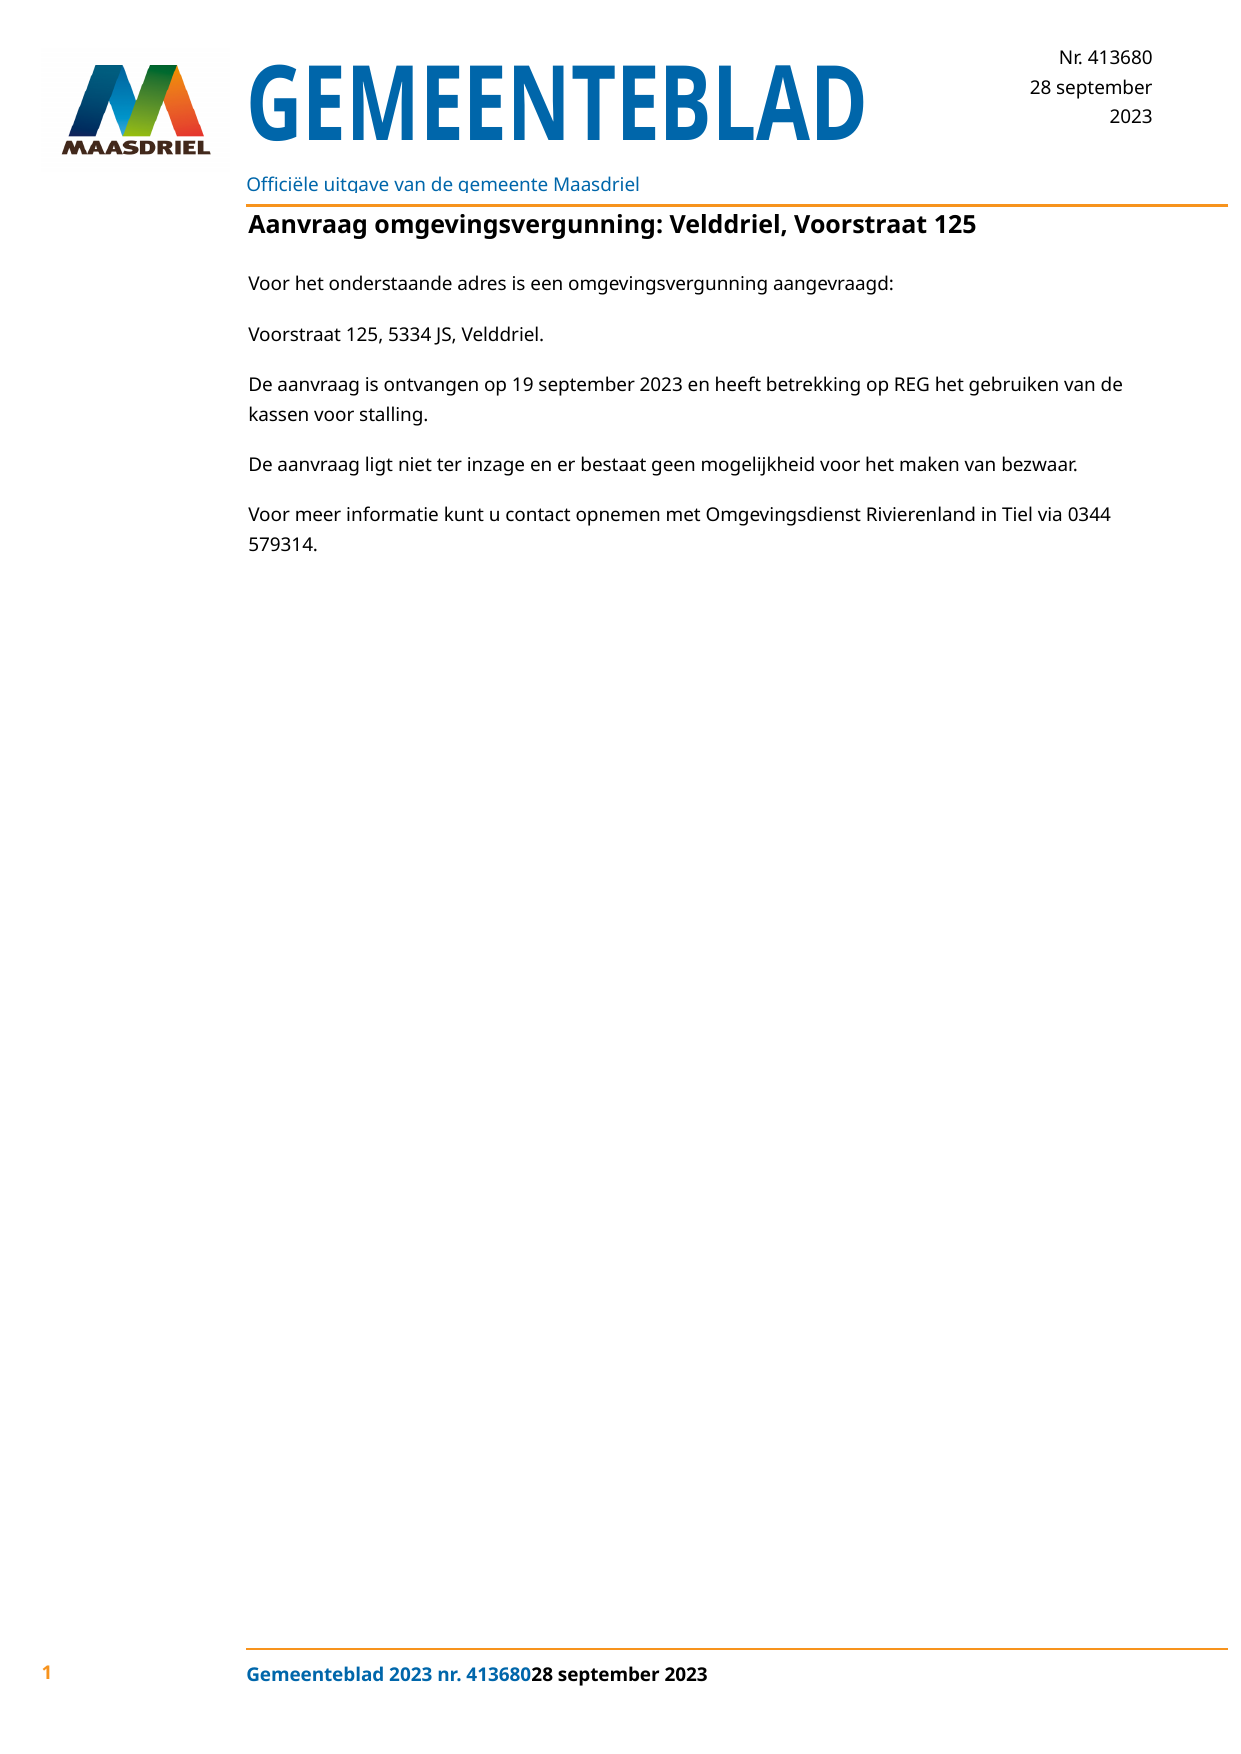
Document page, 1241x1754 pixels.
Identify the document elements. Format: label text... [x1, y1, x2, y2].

text Aanvraag omgevingsvergunning: Velddriel, Voorstraat 125 [248, 207, 1152, 241]
text Voor het onderstaande adres is een omgevingsvergunning aangevraagd: [248, 270, 1152, 296]
text De aanvraag is ontvangen op 19 september 2023 en heeft betrekking op REG het gebruiken van de kassen voor stalling. [248, 371, 1152, 426]
picture [41, 47, 231, 172]
text Voorstraat 125, 5334 JS, Velddriel. [248, 321, 1152, 346]
text De aanvraag ligt niet ter inzage en er bestaat geen mogelijkheid voor het maken van bezwaar. [248, 451, 1152, 477]
text Voor meer informatie kunt u contact opnemen met Omgevingsdienst Rivierenland in Tiel via 0344 579314. [248, 502, 1152, 557]
